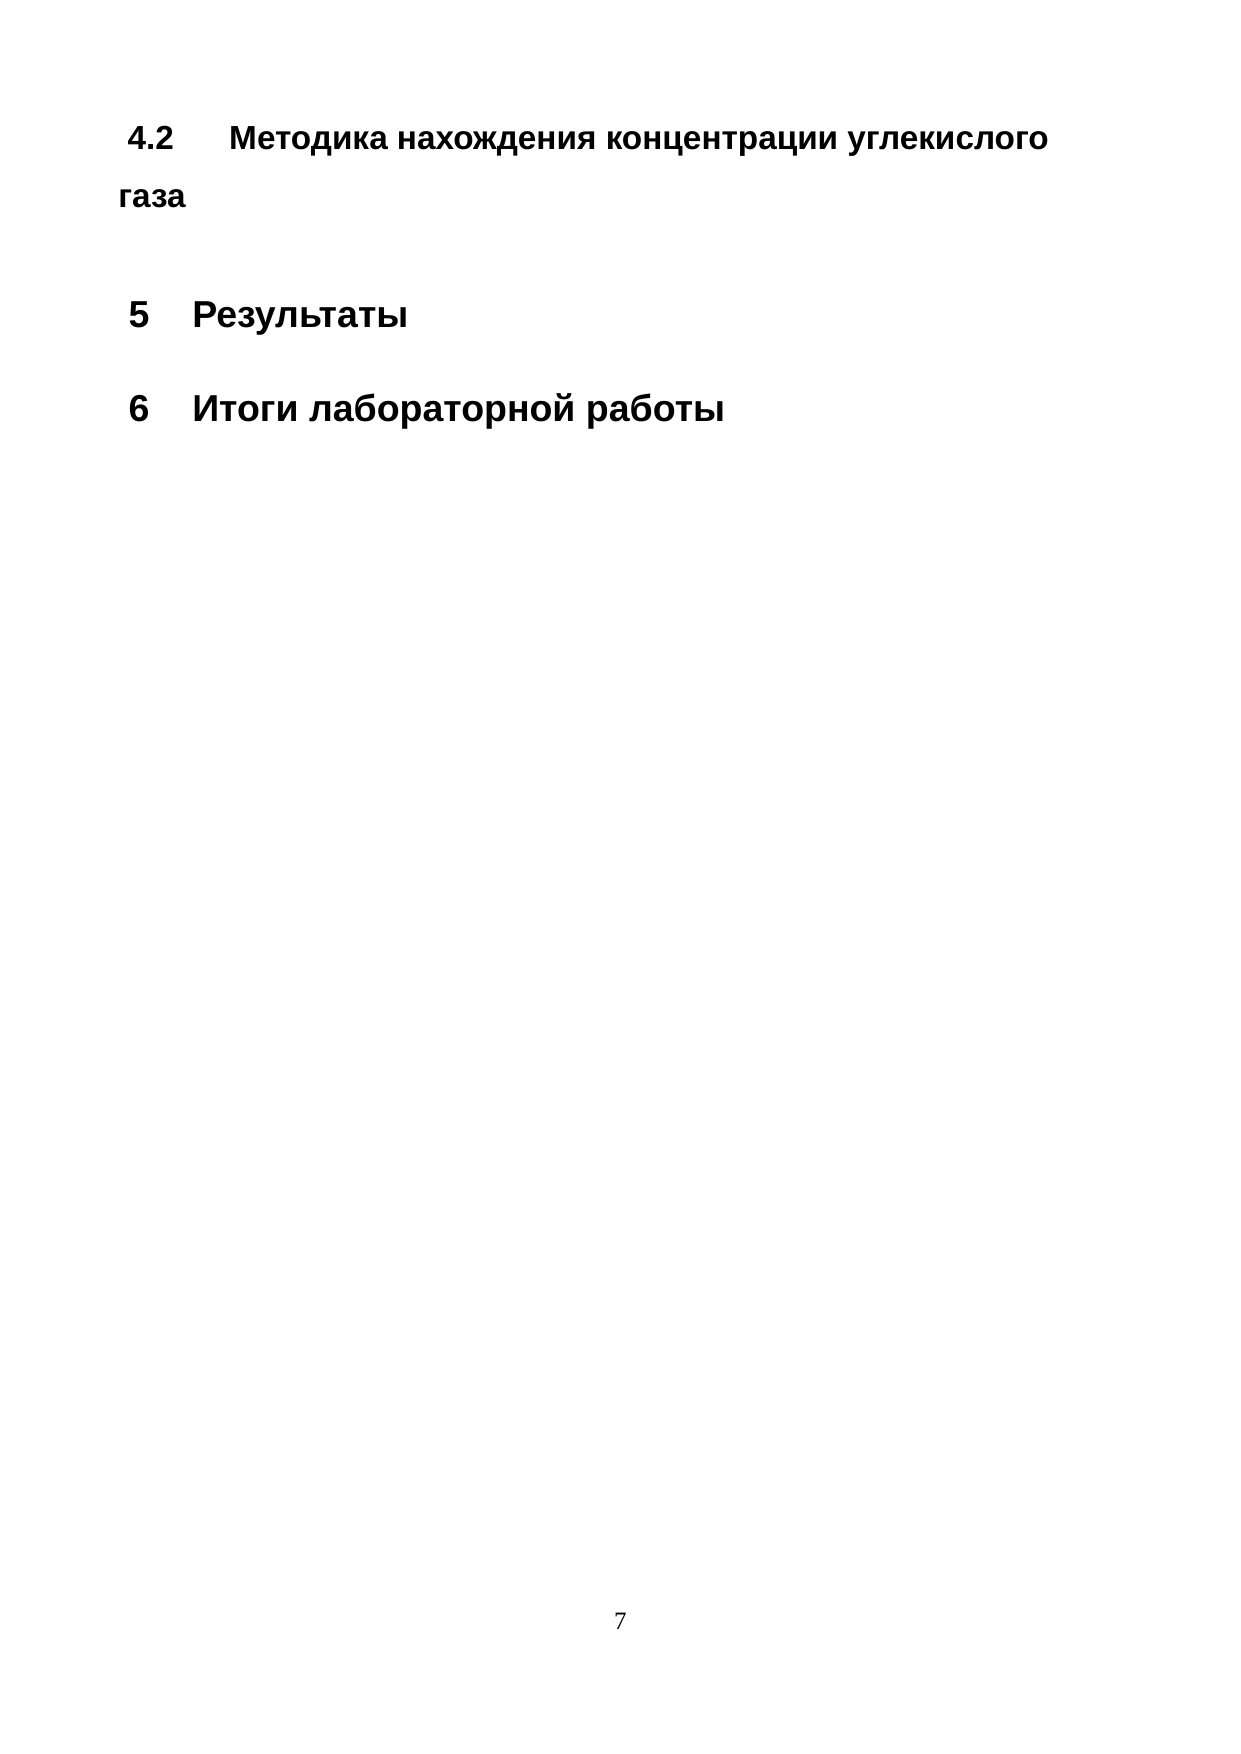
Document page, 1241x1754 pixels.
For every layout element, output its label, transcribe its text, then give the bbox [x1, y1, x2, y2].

subtitle Итоги лабораторной работы [118, 386, 1122, 429]
subtitle Результаты [118, 292, 1122, 335]
subtitle Методика нахождения концентрации углекислого газа [118, 118, 1122, 214]
